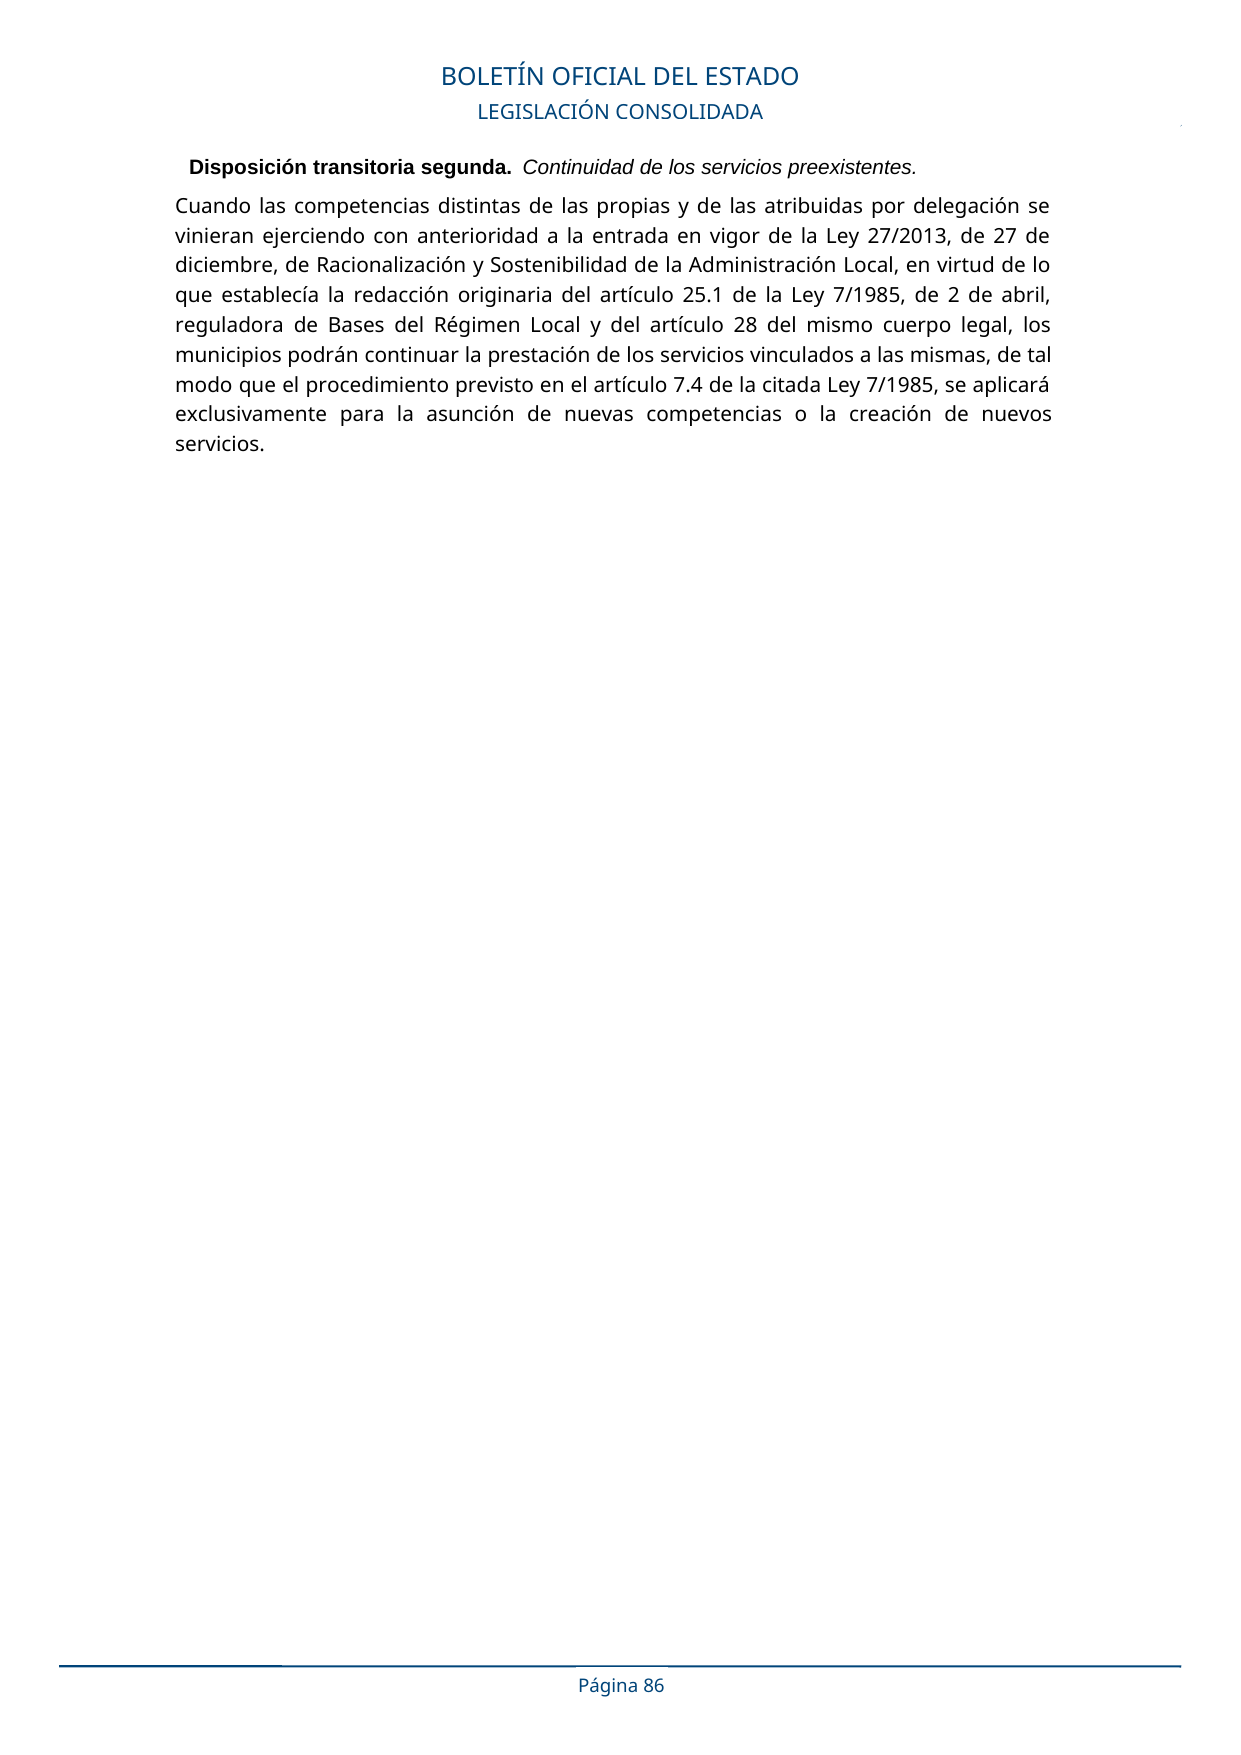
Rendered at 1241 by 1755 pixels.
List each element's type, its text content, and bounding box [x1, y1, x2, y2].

text Cuando las competencias distintas de las propias y de las atribuidas por delegación se vinieran ejerciendo con anterioridad a la entrada en vigor de la Ley 27/2013, de 27 de diciembre, de Racionalización y Sostenibilidad de la Administración Local, en virtud de lo que establecía la redacción originaria del artículo 25.1 de la Ley 7/1985, de 2 de abril, reguladora de Bases del Régimen Local y del artículo 28 del mismo cuerpo legal, los municipios podrán continuar la prestación de los servicios vinculados a las mismas, de tal modo que el procedimiento previsto en el artículo 7.4 de la citada Ley 7/1985, se aplicará exclusivamente para la asunción de nuevas competencias o la creación de nuevos servicios. [175, 191, 1052, 458]
text Disposición transitoria segunda. Continuidad de los servicios preexistentes. [189, 154, 1066, 178]
